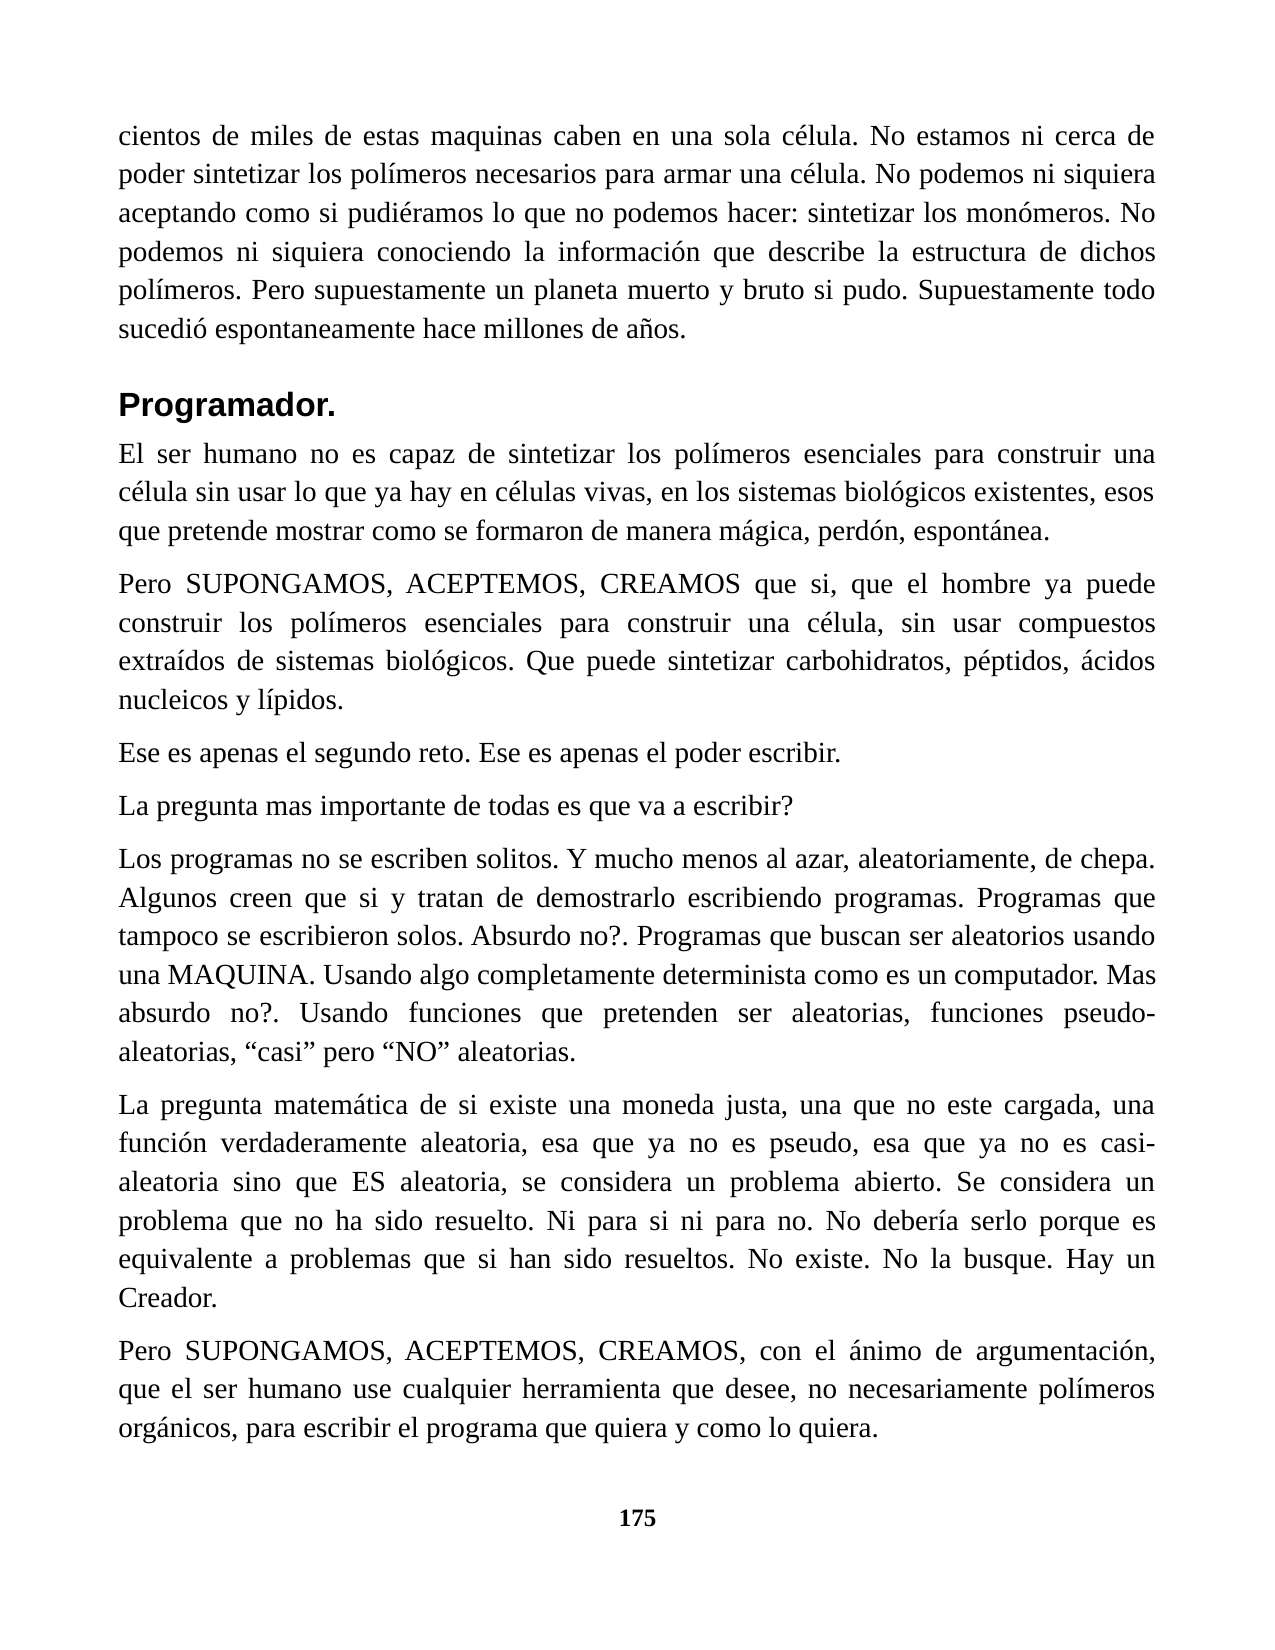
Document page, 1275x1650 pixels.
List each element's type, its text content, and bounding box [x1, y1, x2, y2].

text Ese es apenas el segundo reto. Ese es apenas el poder escribir. [118, 735, 1157, 768]
text Pero SUPONGAMOS, ACEPTEMOS, CREAMOS que si, que el hombre ya puede construir los polímeros esenciales para construir una célula, sin usar compuestos extraídos de sistemas biológicos. Que puede sintetizar carbohidratos, péptidos, ácidos nucleicos y lípidos. [118, 566, 1157, 715]
text Los programas no se escriben solitos. Y mucho menos al azar, aleatoriamente, de chepa. Algunos creen que si y tratan de demostrarlo escribiendo programas. Programas que tampoco se escribieron solos. Absurdo no?. Programas que buscan ser aleatorios usando una MAQUINA. Usando algo completamente determinista como es un computador. Mas absurdo no?. Usando funciones que pretenden ser aleatorias, funciones pseudo-aleatorias, “casi” pero “NO” aleatorias. [118, 841, 1157, 1067]
text cientos de miles de estas maquinas caben en una sola célula. No estamos ni cerca de poder sintetizar los polímeros necesarios para armar una célula. No podemos ni siquiera aceptando como si pudiéramos lo que no podemos hacer: sintetizar los monómeros. No podemos ni siquiera conociendo la información que describe la estructura de dichos polímeros. Pero supuestamente un planeta muerto y bruto si pudo. Supuestamente todo sucedió espontaneamente hace millones de años. [118, 118, 1157, 344]
subtitle Programador. [118, 385, 1157, 423]
text La pregunta mas importante de todas es que va a escribir? [118, 788, 1157, 822]
text Pero SUPONGAMOS, ACEPTEMOS, CREAMOS, con el ánimo de argumentación, que el ser humano use cualquier herramienta que desee, no necesariamente polímeros orgánicos, para escribir el programa que quiera y como lo quiera. [118, 1333, 1157, 1443]
text El ser humano no es capaz de sintetizar los polímeros esenciales para construir una célula sin usar lo que ya hay en células vivas, en los sistemas biológicos existentes, esos que pretende mostrar como se formaron de manera mágica, perdón, espontánea. [118, 436, 1157, 547]
text La pregunta matemática de si existe una moneda justa, una que no este cargada, una función verdaderamente aleatoria, esa que ya no es pseudo, esa que ya no es casi-aleatoria sino que ES aleatoria, se considera un problema abierto. Se considera un problema que no ha sido resuelto. Ni para si ni para no. No debería serlo porque es equivalente a problemas que si han sido resueltos. No existe. No la busque. Hay un Creador. [118, 1087, 1157, 1313]
